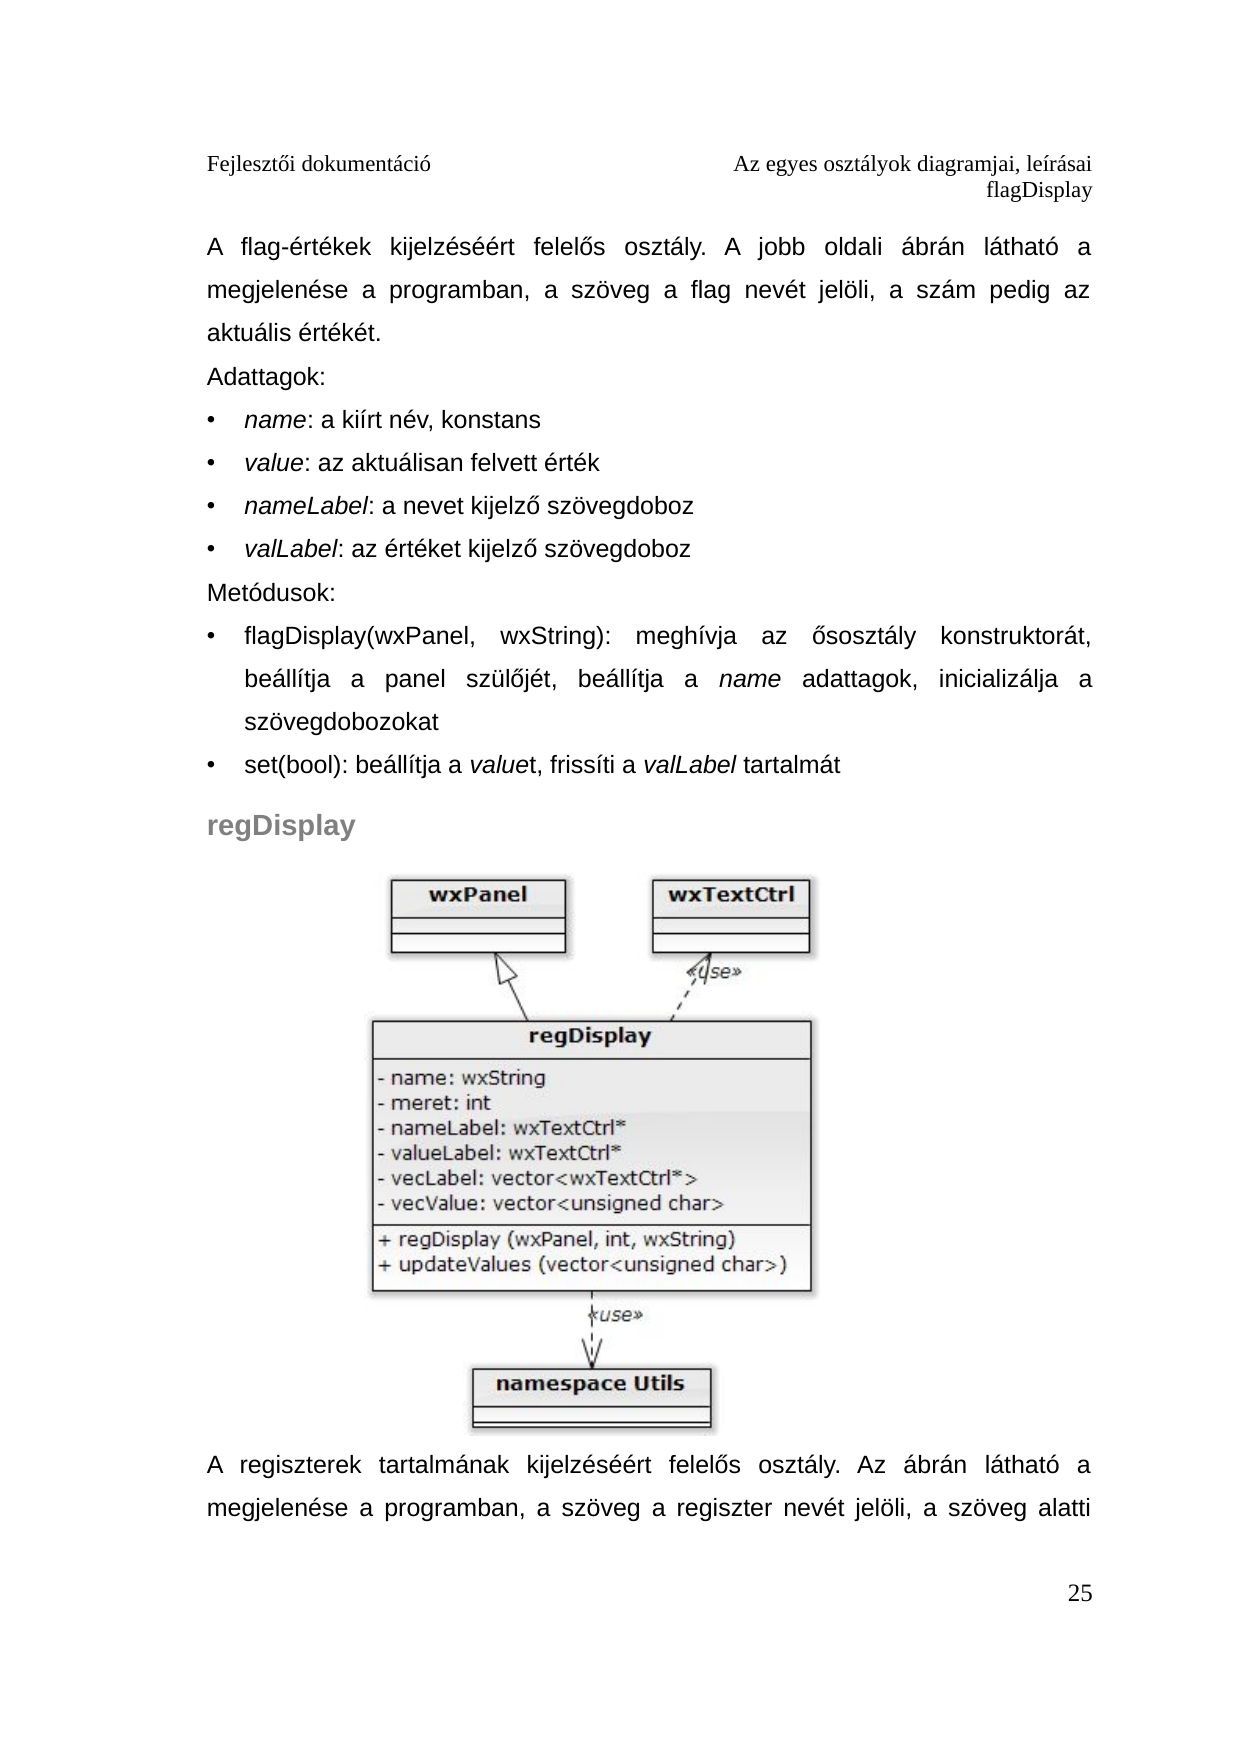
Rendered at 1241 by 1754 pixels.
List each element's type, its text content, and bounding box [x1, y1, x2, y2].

text Adattagok: [207, 362, 1093, 390]
list set(bool): beállítja a valuet, frissíti a valLabel tartalmát [207, 750, 1093, 779]
list valLabel: az értéket kijelző szövegdoboz [207, 534, 1093, 563]
picture [363, 862, 823, 1436]
list nameLabel: a nevet kijelző szövegdoboz [207, 491, 1093, 520]
text Metódusok: [207, 578, 1093, 606]
list value: az aktuálisan felvett érték [207, 448, 1093, 477]
text A regiszterek tartalmának kijelzéséért felelős osztály. Az ábrán látható a megjelenése a programban, a szöveg a regiszter nevét jelöli, a szöveg alatti [207, 854, 1093, 1522]
list flagDisplay(wxPanel, wxString): meghívja az ősosztály konstruktorát, beállítja a panel szülőjét, beállítja a name adattagok, inicializálja a szövegdobozokat [207, 621, 1093, 736]
list name: a kiírt név, konstans [207, 405, 1093, 433]
subtitle regDisplay [207, 808, 1093, 842]
text A flag-értékek kijelzéséért felelős osztály. A jobb oldali ábrán látható a megjelenése a programban, a szöveg a flag nevét jelöli, a szám pedig az aktuális értékét. [207, 232, 1093, 347]
